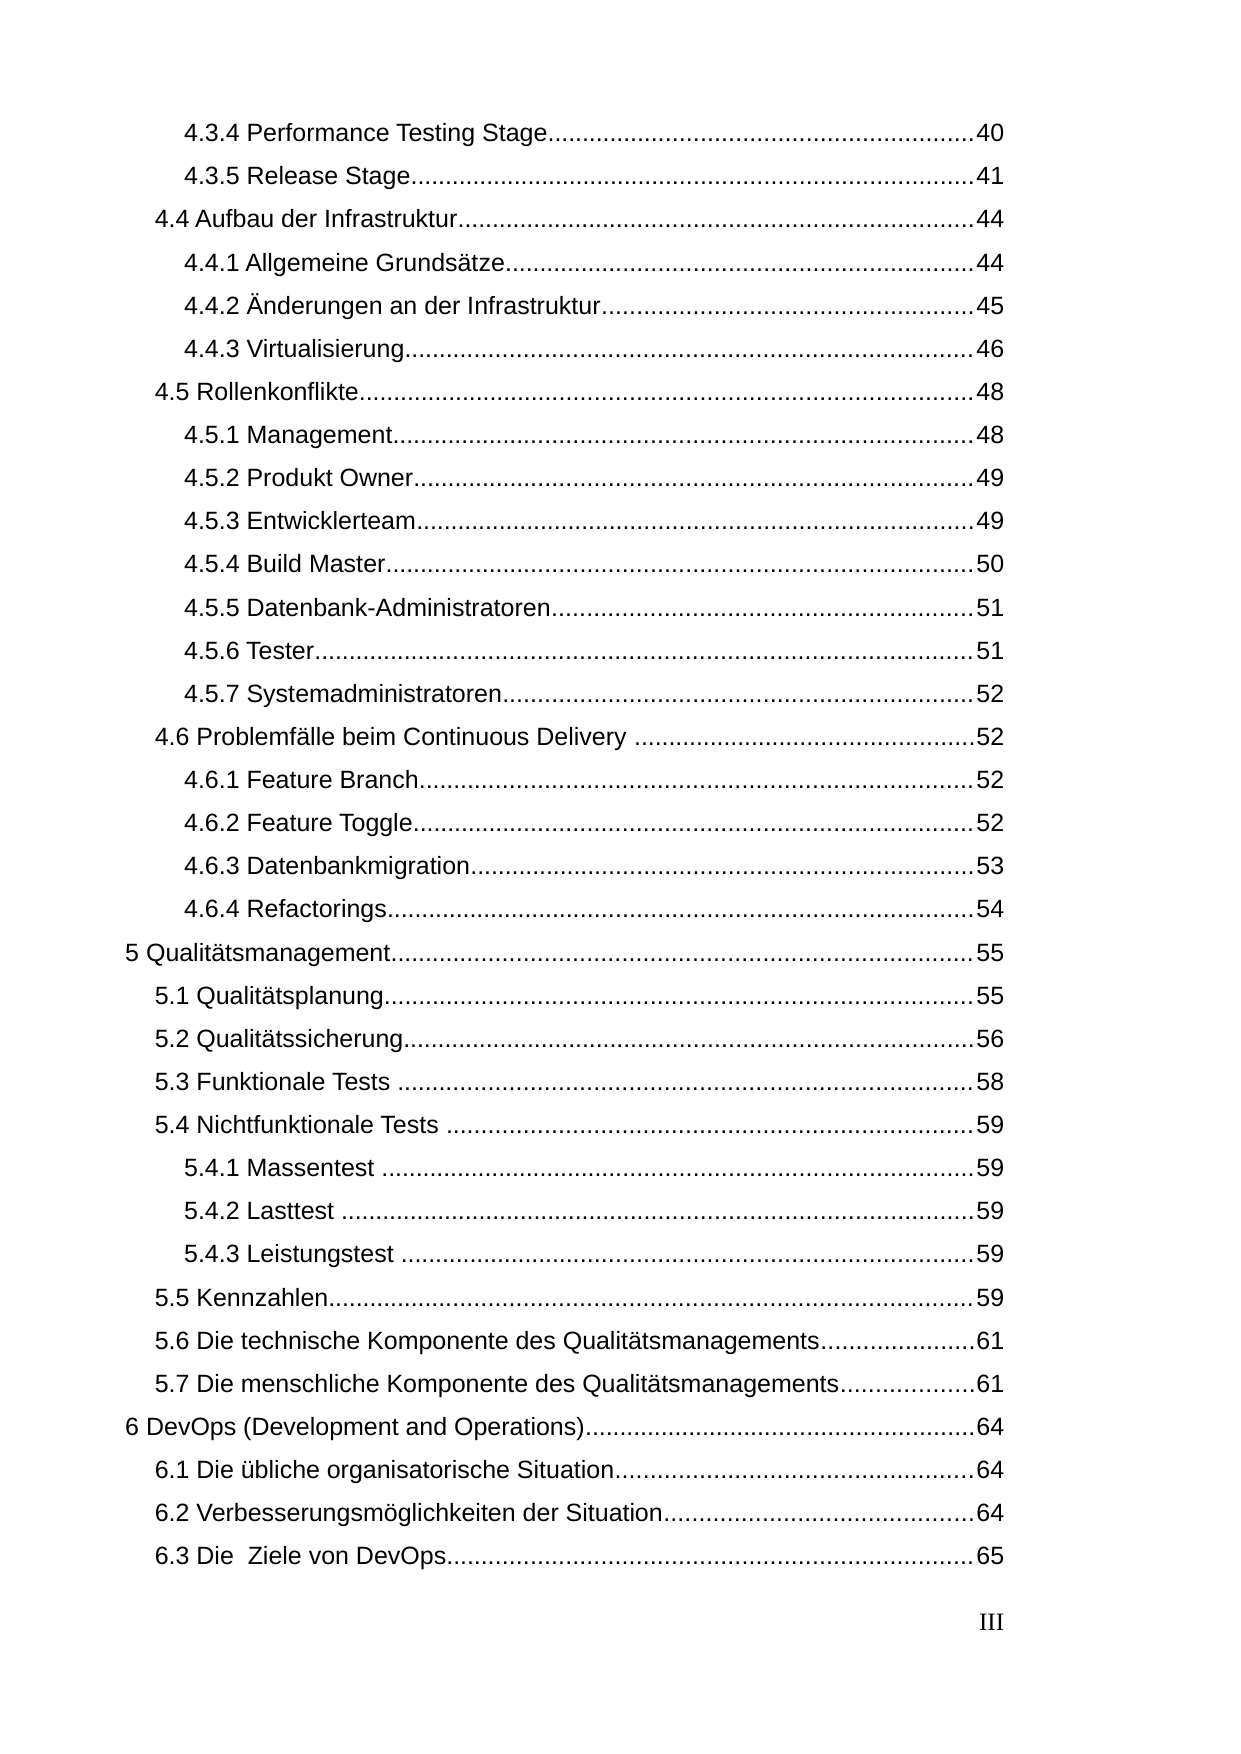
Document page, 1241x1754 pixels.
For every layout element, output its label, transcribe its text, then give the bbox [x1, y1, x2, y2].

text 6.3 Die Ziele von DevOps 65 [148, 1541, 1004, 1570]
text 4.5.5 Datenbank-Administratoren 51 [177, 592, 1004, 621]
text 4.5 Rollenkonflikte 48 [148, 377, 1004, 406]
text 5.5 Kennzahlen 59 [148, 1282, 1004, 1311]
text 4.4.3 Virtualisierung 46 [177, 334, 1004, 362]
text 4.6.2 Feature Toggle 52 [177, 808, 1004, 837]
text 5 Qualitätsmanagement 55 [118, 937, 1004, 966]
text 4.6.1 Feature Branch 52 [177, 765, 1004, 794]
text 4.3.5 Release Stage 41 [177, 161, 1004, 190]
text 6.2 Verbesserungsmöglichkeiten der Situation 64 [148, 1498, 1004, 1527]
text 4.3.4 Performance Testing Stage 40 [177, 118, 1004, 147]
text 4.4.2 Änderungen an der Infrastruktur 45 [177, 291, 1004, 319]
text 5.4 Nichtfunktionale Tests 59 [148, 1110, 1004, 1139]
text 5.4.2 Lasttest 59 [177, 1196, 1004, 1225]
text 5.4.3 Leistungstest 59 [177, 1239, 1004, 1268]
text 4.5.6 Tester 51 [177, 636, 1004, 664]
text 4.4 Aufbau der Infrastruktur 44 [148, 204, 1004, 233]
text 5.1 Qualitätsplanung 55 [148, 981, 1004, 1009]
text 5.7 Die menschliche Komponente des Qualitätsmanagements 61 [148, 1369, 1004, 1397]
text 5.2 Qualitätssicherung 56 [148, 1024, 1004, 1052]
text 6 DevOps (Development and Operations) 64 [118, 1412, 1004, 1441]
text 4.6.4 Refactorings 54 [177, 894, 1004, 923]
text 4.5.7 Systemadministratoren 52 [177, 679, 1004, 707]
text 4.5.3 Entwicklerteam 49 [177, 506, 1004, 535]
text 6.1 Die übliche organisatorische Situation 64 [148, 1455, 1004, 1484]
text 4.5.1 Management 48 [177, 420, 1004, 449]
text 4.6.3 Datenbankmigration 53 [177, 851, 1004, 880]
text 4.4.1 Allgemeine Grundsätze 44 [177, 247, 1004, 276]
text 5.3 Funktionale Tests 58 [148, 1067, 1004, 1096]
text 4.6 Problemfälle beim Continuous Delivery 52 [148, 722, 1004, 751]
text 5.6 Die technische Komponente des Qualitätsmanagements 61 [148, 1326, 1004, 1354]
text 4.5.2 Produkt Owner 49 [177, 463, 1004, 492]
text 4.5.4 Build Master 50 [177, 549, 1004, 578]
text 5.4.1 Massentest 59 [177, 1153, 1004, 1182]
